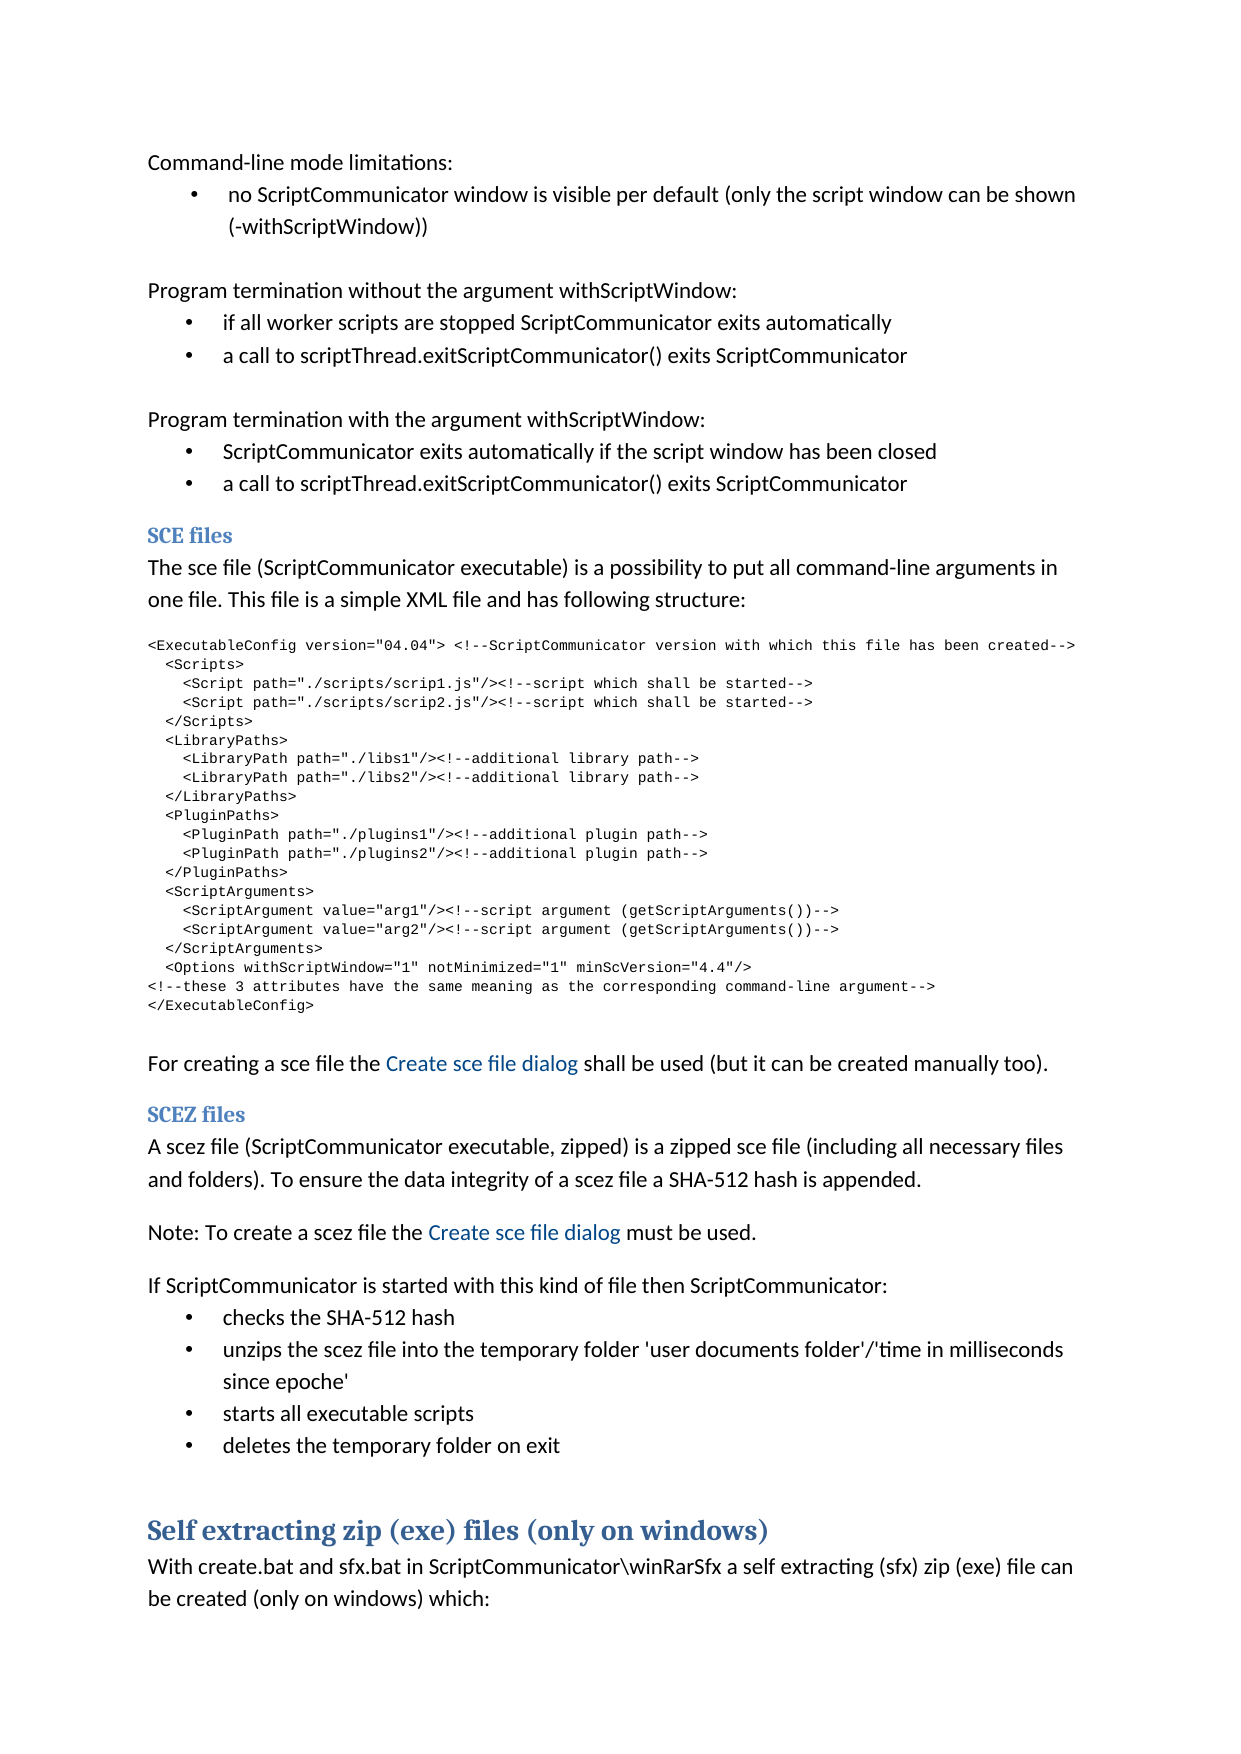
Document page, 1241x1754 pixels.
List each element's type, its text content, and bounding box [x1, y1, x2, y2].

list a call to scriptThread.exitScriptCommunicator() exits ScriptCommunicator [185, 341, 1093, 369]
text For creating a sce file the Create sce file dialog shall be used (but it can be created manually too). [148, 1049, 1093, 1077]
text <ScriptArgument value="arg2"/><!--script argument (getScriptArguments())--> [148, 922, 1093, 939]
text If ScriptCommunicator is started with this kind of file then ScriptCommunicator: [148, 1271, 1093, 1299]
text </PluginPaths> [148, 865, 1093, 882]
text <ScriptArguments> [148, 884, 1093, 901]
text Program termination with the argument withScriptWindow: [148, 405, 1093, 433]
text </Scripts> [148, 714, 1093, 730]
text <LibraryPath path="./libs2"/><!--additional library path--> [148, 771, 1093, 787]
text <LibraryPath path="./libs1"/><!--additional library path--> [148, 752, 1093, 768]
text </ExecutableConfig> [148, 998, 1093, 1015]
list if all worker scripts are stopped ScriptCommunicator exits automatically [185, 308, 1093, 337]
text A scez file (ScriptCommunicator executable, zipped) is a zipped sce file (including all necessary files and folders). To ensure the data integrity of a scez file a SHA-512 hash is appended. [148, 1132, 1093, 1193]
list a call to scriptThread.exitScriptCommunicator() exits ScriptCommunicator [185, 469, 1093, 497]
text <ExecutableConfig version="04.04"> <!--ScriptCommunicator version with which this file has been created--> [148, 638, 1093, 654]
text Command-line mode limitations: [148, 148, 1093, 176]
text <Script path="./scripts/scrip1.js"/><!--script which shall be started--> [148, 676, 1093, 692]
text <Options withScriptWindow="1" notMinimized="1" minScVersion="4.4"/> [148, 960, 1093, 977]
text </ScriptArguments> [148, 941, 1093, 958]
list starts all executable scripts [185, 1399, 1093, 1427]
subtitle Self extracting zip (exe) files (only on windows) [148, 1514, 1093, 1547]
list deletes the temporary folder on exit [185, 1432, 1093, 1460]
list no ScriptCommunicator window is visible per default (only the script window can be shown (-withScriptWindow)) [190, 180, 1093, 240]
text <!--these 3 attributes have the same meaning as the corresponding command-line argument--> [148, 979, 1093, 996]
text <ScriptArgument value="arg1"/><!--script argument (getScriptArguments())--> [148, 903, 1093, 920]
text With create.bat and sfx.bat in ScriptCommunicator\winRarSfx a self extracting (sfx) zip (exe) file can be created (only on windows) which: [148, 1552, 1093, 1613]
subtitle SCEZ files [148, 1102, 1093, 1129]
text <PluginPaths> [148, 808, 1093, 825]
text <LibraryPaths> [148, 733, 1093, 749]
text <PluginPath path="./plugins2"/><!--additional plugin path--> [148, 846, 1093, 863]
list unzips the scez file into the temporary folder 'user documents folder'/'time in milliseconds since epoche' [185, 1335, 1093, 1395]
text <Scripts> [148, 657, 1093, 673]
list ScriptCommunicator exits automatically if the script window has been closed [185, 437, 1093, 465]
text <Script path="./scripts/scrip2.js"/><!--script which shall be started--> [148, 695, 1093, 711]
text <PluginPath path="./plugins1"/><!--additional plugin path--> [148, 827, 1093, 844]
text The sce file (ScriptCommunicator executable) is a possibility to put all command-line arguments in one file. This file is a simple XML file and has following structure: [148, 553, 1093, 613]
text Note: To create a scez file the Create sce file dialog must be used. [148, 1218, 1093, 1246]
subtitle SCE files [148, 522, 1093, 549]
list checks the SHA-512 hash [185, 1303, 1093, 1331]
text </LibraryPaths> [148, 789, 1093, 806]
text Program termination without the argument withScriptWindow: [148, 276, 1093, 304]
